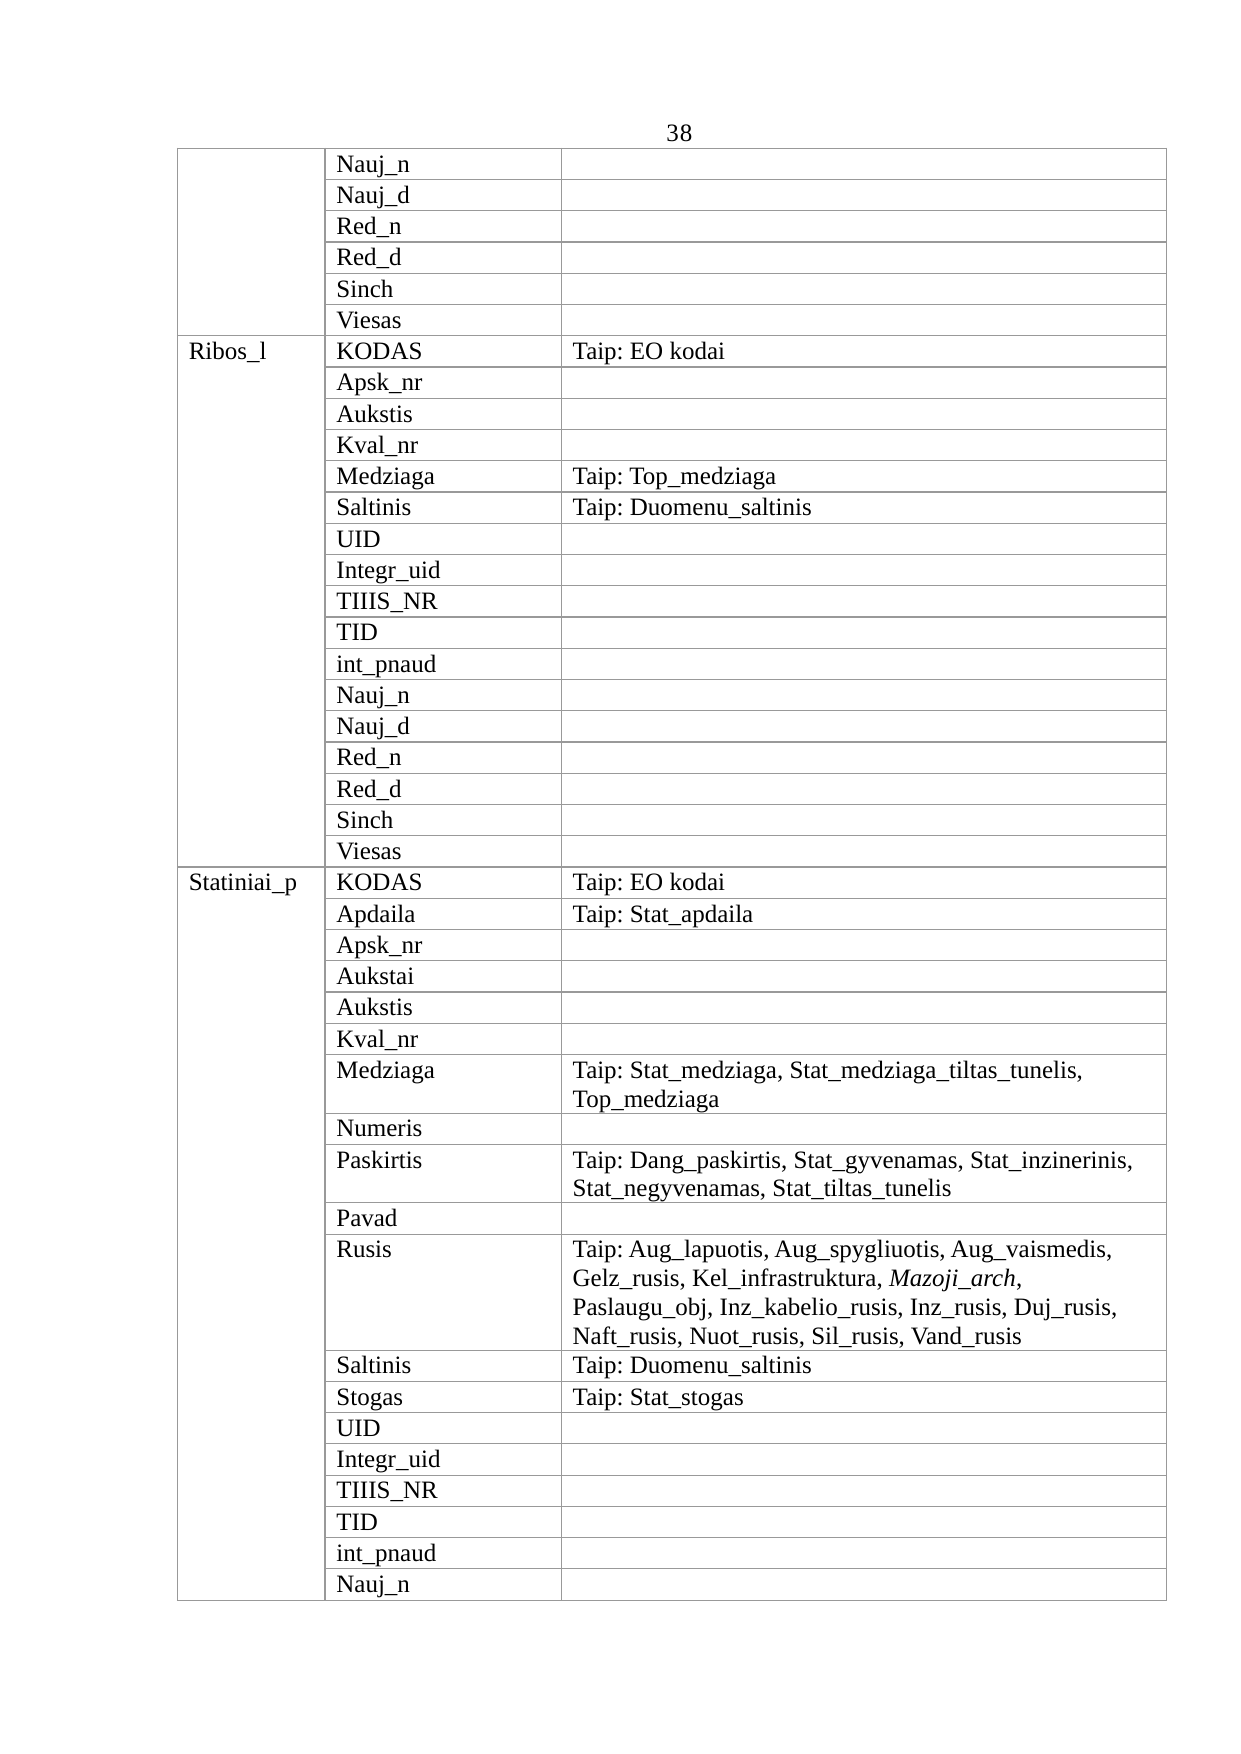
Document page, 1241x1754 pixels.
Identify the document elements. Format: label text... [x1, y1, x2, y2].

table_cell Saltinis [326, 1351, 561, 1381]
table_cell UID [326, 1413, 561, 1443]
table_cell [562, 1413, 1166, 1443]
table_cell [562, 1476, 1166, 1506]
table_cell Sinch [326, 274, 561, 304]
table_cell [562, 149, 1166, 179]
table_cell [562, 836, 1166, 866]
table_cell Integr_uid [326, 1444, 561, 1474]
table_cell [562, 680, 1166, 710]
table_cell [562, 743, 1166, 773]
table_cell [178, 149, 324, 335]
table_cell Apsk_nr [326, 368, 561, 398]
table_cell Medziaga [326, 461, 561, 491]
table_cell [562, 711, 1166, 741]
table_cell TIIIS_NR [326, 1476, 561, 1506]
table_cell [562, 243, 1166, 273]
table_cell Numeris [326, 1114, 561, 1144]
table_cell Taip: Duomenu_saltinis [562, 1351, 1166, 1381]
table_cell Taip: Aug_lapuotis, Aug_spygliuotis, Aug_vaismedis, Gelz_rusis, Kel_infrastruktura, Mazoji_arch, Paslaugu_obj, Inz_kabelio_rusis, Inz_rusis, Duj_rusis, Naft_rusis, Nuot_rusis, Sil_rusis, Vand_rusis [562, 1235, 1166, 1349]
table_cell [562, 805, 1166, 835]
table_cell Apdaila [326, 899, 561, 929]
table_cell TID [326, 1507, 561, 1537]
table_cell Taip: EO kodai [562, 336, 1166, 366]
table_cell Nauj_d [326, 711, 561, 741]
table_cell Stogas [326, 1382, 561, 1412]
table_cell Kval_nr [326, 1024, 561, 1054]
table_cell Taip: EO kodai [562, 868, 1166, 898]
table_cell Integr_uid [326, 555, 561, 585]
table_cell KODAS [326, 868, 561, 898]
table_cell Saltinis [326, 493, 561, 523]
table_cell Taip: Stat_stogas [562, 1382, 1166, 1412]
table_cell Viesas [326, 836, 561, 866]
table_cell Viesas [326, 305, 561, 335]
table_cell Red_d [326, 243, 561, 273]
table_cell [562, 961, 1166, 991]
table_cell [562, 1507, 1166, 1537]
table_cell [562, 305, 1166, 335]
table_cell Red_n [326, 211, 561, 241]
table_cell Kval_nr [326, 430, 561, 460]
table_cell [562, 274, 1166, 304]
table_cell int_pnaud [326, 649, 561, 679]
table_cell [562, 586, 1166, 616]
table_cell Taip: Stat_medziaga, Stat_medziaga_tiltas_tunelis, Top_medziaga [562, 1055, 1166, 1112]
table_cell Taip: Top_medziaga [562, 461, 1166, 491]
table_cell Nauj_d [326, 180, 561, 210]
table_cell [562, 211, 1166, 241]
table_cell int_pnaud [326, 1538, 561, 1568]
table_cell [562, 430, 1166, 460]
table_cell Statiniai_p [178, 868, 324, 1599]
table_cell [562, 180, 1166, 210]
table_cell [562, 993, 1166, 1023]
table_cell TID [326, 618, 561, 648]
table_cell Taip: Duomenu_saltinis [562, 493, 1166, 523]
table_cell Sinch [326, 805, 561, 835]
table_cell KODAS [326, 336, 561, 366]
table_cell [562, 1203, 1166, 1233]
table_cell [562, 1444, 1166, 1474]
table_cell Nauj_n [326, 1569, 561, 1599]
table_cell [562, 649, 1166, 679]
table_cell Red_d [326, 774, 561, 804]
table_cell TIIIS_NR [326, 586, 561, 616]
table_cell Aukstis [326, 993, 561, 1023]
table_cell [562, 618, 1166, 648]
table_cell Apsk_nr [326, 930, 561, 960]
table_cell [562, 1538, 1166, 1568]
table_cell Aukstai [326, 961, 561, 991]
table_cell Taip: Stat_apdaila [562, 899, 1166, 929]
table_cell [562, 555, 1166, 585]
table_cell [562, 1569, 1166, 1599]
table_cell Aukstis [326, 399, 561, 429]
table_cell [562, 399, 1166, 429]
table_cell Pavad [326, 1203, 561, 1233]
table_cell [562, 1114, 1166, 1144]
table_cell Paskirtis [326, 1145, 561, 1202]
table_cell Taip: Dang_paskirtis, Stat_gyvenamas, Stat_inzinerinis, Stat_negyvenamas, Stat_tiltas_tunelis [562, 1145, 1166, 1202]
table_cell UID [326, 524, 561, 554]
table_cell Ribos_l [178, 336, 324, 866]
table_cell [562, 930, 1166, 960]
table_cell [562, 368, 1166, 398]
table_cell Nauj_n [326, 680, 561, 710]
table_cell Medziaga [326, 1055, 561, 1112]
table_cell Rusis [326, 1235, 561, 1349]
table_cell [562, 774, 1166, 804]
table_cell Red_n [326, 743, 561, 773]
table_cell [562, 1024, 1166, 1054]
table_cell Nauj_n [326, 149, 561, 179]
table_cell [562, 524, 1166, 554]
